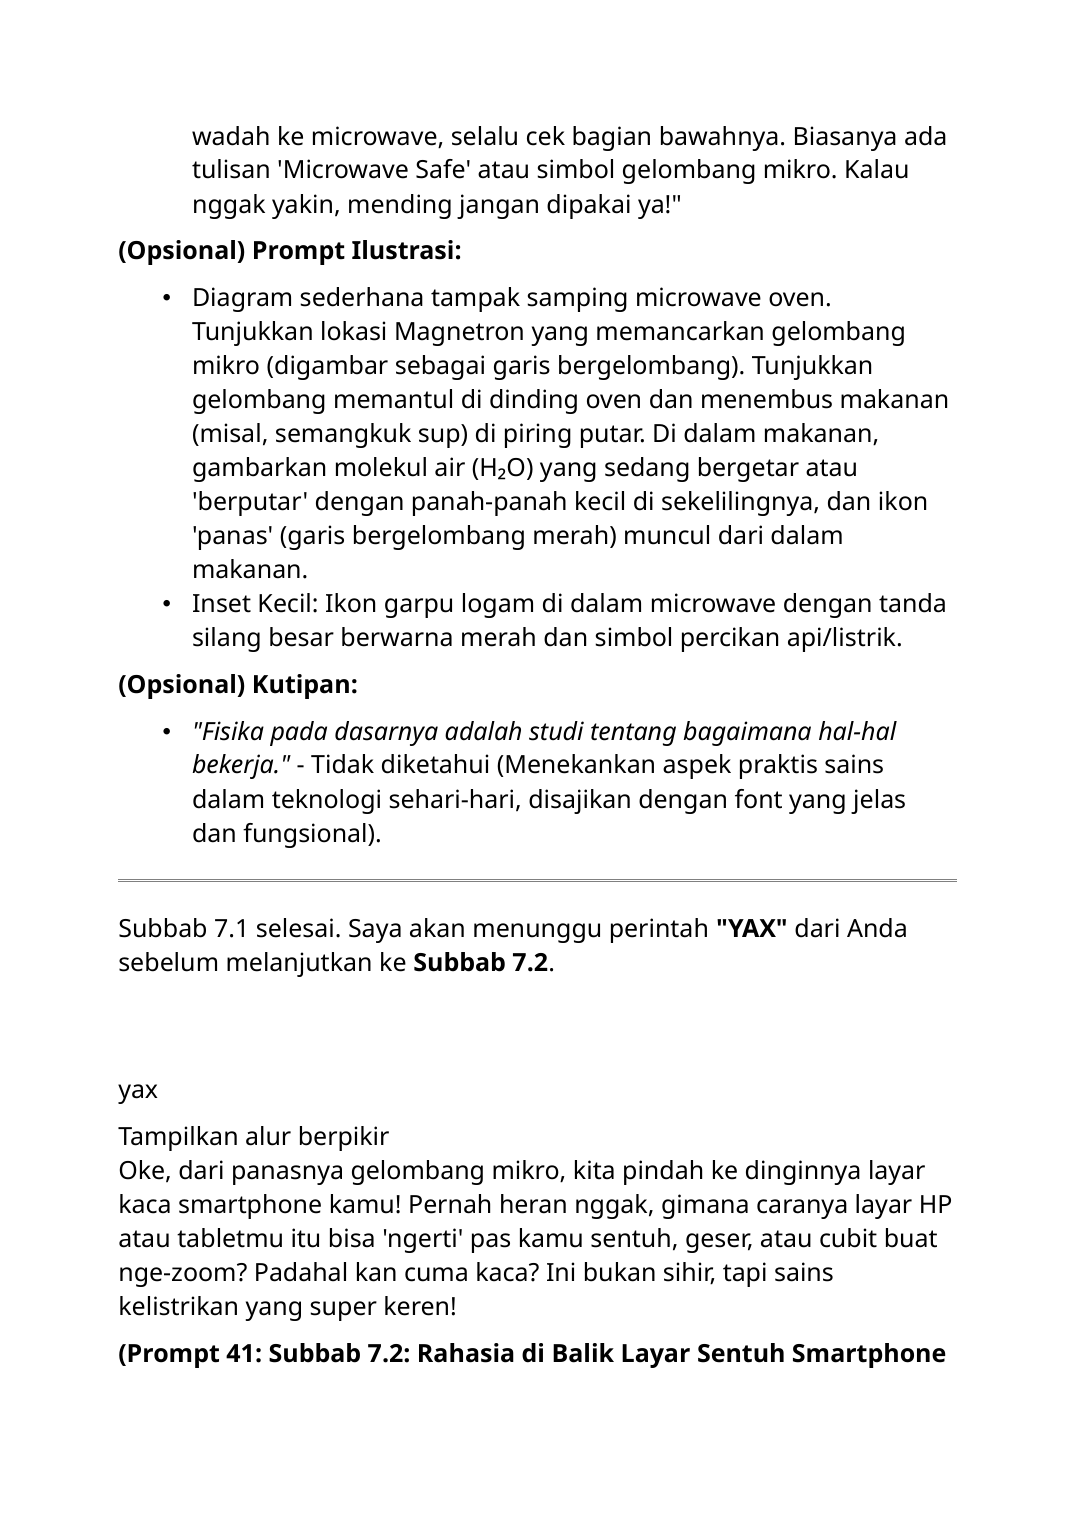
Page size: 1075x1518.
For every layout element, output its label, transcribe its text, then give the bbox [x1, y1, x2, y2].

text (Opsional) Kutipan: [118, 667, 957, 701]
text Tampilkan alur berpikir [118, 1118, 957, 1153]
text (Opsional) Prompt Ilustrasi: [118, 233, 957, 267]
text (Prompt 41: Subbab 7.2: Rahasia di Balik Layar Sentuh Smartphone [118, 1335, 957, 1369]
text Subbab 7.1 selesai. Saya akan menunggu perintah "YAX" dari Anda sebelum melanjutkan ke Subbab 7.2. [118, 911, 957, 979]
list "Fisika pada dasarnya adalah studi tentang bagaimana hal-hal bekerja." - Tidak diketahui (Menekankan aspek praktis sains dalam teknologi sehari-hari, disajikan dengan font yang jelas dan fungsional). [162, 713, 957, 849]
text yax [118, 1072, 957, 1106]
text Oke, dari panasnya gelombang mikro, kita pindah ke dinginnya layar kaca smartphone kamu! Pernah heran nggak, gimana caranya layar HP atau tabletmu itu bisa 'ngerti' pas kamu sentuh, geser, atau cubit buat nge-zoom? Padahal kan cuma kaca? Ini bukan sihir, tapi sains kelistrikan yang super keren! [118, 1153, 957, 1323]
list Inset Kecil: Ikon garpu logam di dalam microwave dengan tanda silang besar berwarna merah dan simbol percikan api/listrik. [162, 586, 957, 654]
list wadah ke microwave, selalu cek bagian bawahnya. Biasanya ada tulisan 'Microwave Safe' atau simbol gelombang mikro. Kalau nggak yakin, mending jangan dipakai ya!" [162, 118, 957, 220]
list Diagram sederhana tampak samping microwave oven. Tunjukkan lokasi Magnetron yang memancarkan gelombang mikro (digambar sebagai garis bergelombang). Tunjukkan gelombang memantul di dinding oven dan menembus makanan (misal, semangkuk sup) di piring putar. Di dalam makanan, gambarkan molekul air (H₂O) yang sedang bergetar atau 'berputar' dengan panah-panah kecil di sekelilingnya, dan ikon 'panas' (garis bergelombang merah) muncul dari dalam makanan. [162, 279, 957, 586]
